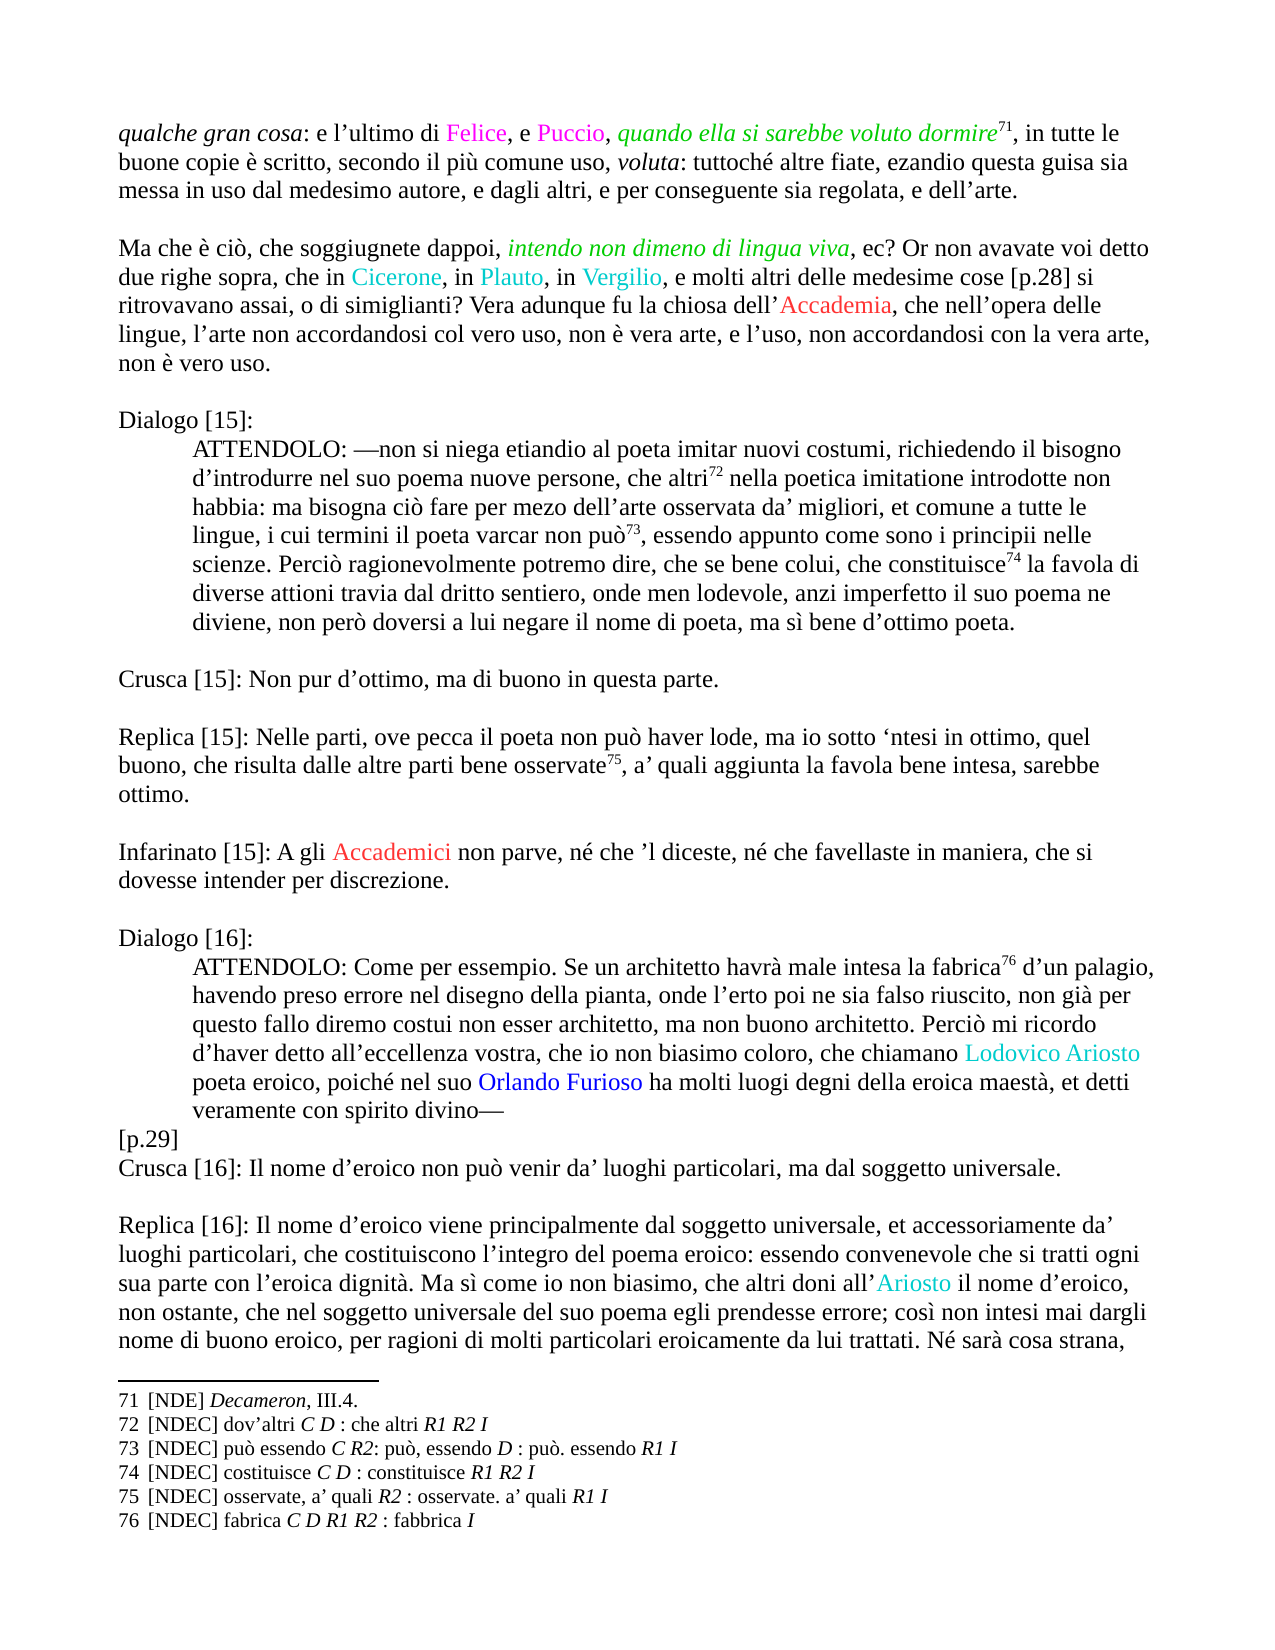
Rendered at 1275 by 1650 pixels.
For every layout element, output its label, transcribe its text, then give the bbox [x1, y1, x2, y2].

text Crusca [15]: Non pur d’ottimo, ma di buono in questa parte. [118, 664, 1157, 693]
text [NDEC] costituisce C D : constituisce R1 R2 I [118, 1460, 1157, 1484]
text Infarinato [15]: A gli Accademici non parve, né che ’l diceste, né che favellaste in maniera, che si dovesse intender per discrezione. [118, 837, 1157, 894]
text Crusca [16]: Il nome d’eroico non può venir da’ luoghi particolari, ma dal soggetto universale. [118, 1153, 1157, 1182]
text [p.29] [118, 1124, 1157, 1153]
text ATTENDOLO: Come per essempio. Se un architetto havrà male intesa la fabrica d’un palagio, havendo preso errore nel disegno della pianta, onde l’erto poi ne sia falso riuscito, non già per questo fallo diremo costui non esser architetto, ma non buono architetto. Perciò mi ricordo d’haver detto all’eccellenza vostra, che io non biasimo coloro, che chiamano Lodovico Ariosto poeta eroico, poiché nel suo Orlando Furioso ha molti luogi degni della eroica maestà, et detti veramente con spirito divino— [192, 952, 1157, 1124]
text Dialogo [15]: [118, 406, 1157, 434]
text Ma che è ciò, che soggiugnete dappoi, intendo non dimeno di lingua viva, ec? Or non avavate voi detto due righe sopra, che in Cicerone, in Plauto, in Vergilio, e molti altri delle medesime cose [p.28] si ritrovavano assai, o di simiglianti? Vera adunque fu la chiosa dell’Accademia, che nell’opera delle lingue, l’arte non accordandosi col vero uso, non è vera arte, e l’uso, non accordandosi con la vera arte, non è vero uso. [118, 233, 1157, 377]
text [NDEC] osservate, a’ quali R2 : osservate. a’ quali R1 I [118, 1484, 1157, 1508]
text ATTENDOLO: —non si niega etiandio al poeta imitar nuovi costumi, richiedendo il bisogno d’introdurre nel suo poema nuove persone, che altri nella poetica imitatione introdotte non habbia: ma bisogna ciò fare per mezo dell’arte osservata da’ migliori, et comune a tutte le lingue, i cui termini il poeta varcar non può, essendo appunto come sono i principii nelle scienze. Perciò ragionevolmente potremo dire, che se bene colui, che constituisce la favola di diverse attioni travia dal dritto sentiero, onde men lodevole, anzi imperfetto il suo poema ne diviene, non però doversi a lui negare il nome di poeta, ma sì bene d’ottimo poeta. [192, 434, 1157, 636]
text [NDEC] può essendo C R2: può, essendo D : può. essendo R1 I [118, 1436, 1157, 1460]
text [NDE] Decameron, III.4. [118, 1387, 1157, 1412]
text Dialogo [16]: [118, 923, 1157, 952]
text Replica [16]: Il nome d’eroico viene principalmente dal soggetto universale, et accessoriamente da’ luoghi particolari, che costituiscono l’integro del poema eroico: essendo convenevole che si tratti ogni sua parte con l’eroica dignità. Ma sì come io non biasimo, che altri doni all’Ariosto il nome d’eroico, non ostante, che nel soggetto universale del suo poema egli prendesse errore; così non intesi mai dargli nome di buono eroico, per ragioni di molti particolari eroicamente da lui trattati. Né sarà cosa strana, [118, 1211, 1157, 1354]
text Replica [15]: Nelle parti, ove pecca il poeta non può haver lode, ma io sotto ‘ntesi in ottimo, quel buono, che risulta dalle altre parti bene osservate, a’ quali aggiunta la favola bene intesa, sarebbe ottimo. [118, 722, 1157, 808]
text [NDEC] fabrica C D R1 R2 : fabbrica I [118, 1508, 1157, 1532]
text qualche gran cosa: e l’ultimo di Felice, e Puccio, quando ella si sarebbe voluto dormire, in tutte le buone copie è scritto, secondo il più comune uso, voluta: tuttoché altre fiate, ezandio questa guisa sia messa in uso dal medesimo autore, e dagli altri, e per conseguente sia regolata, e dell’arte. [118, 118, 1157, 204]
text [NDEC] dov’altri C D : che altri R1 R2 I [118, 1412, 1157, 1436]
